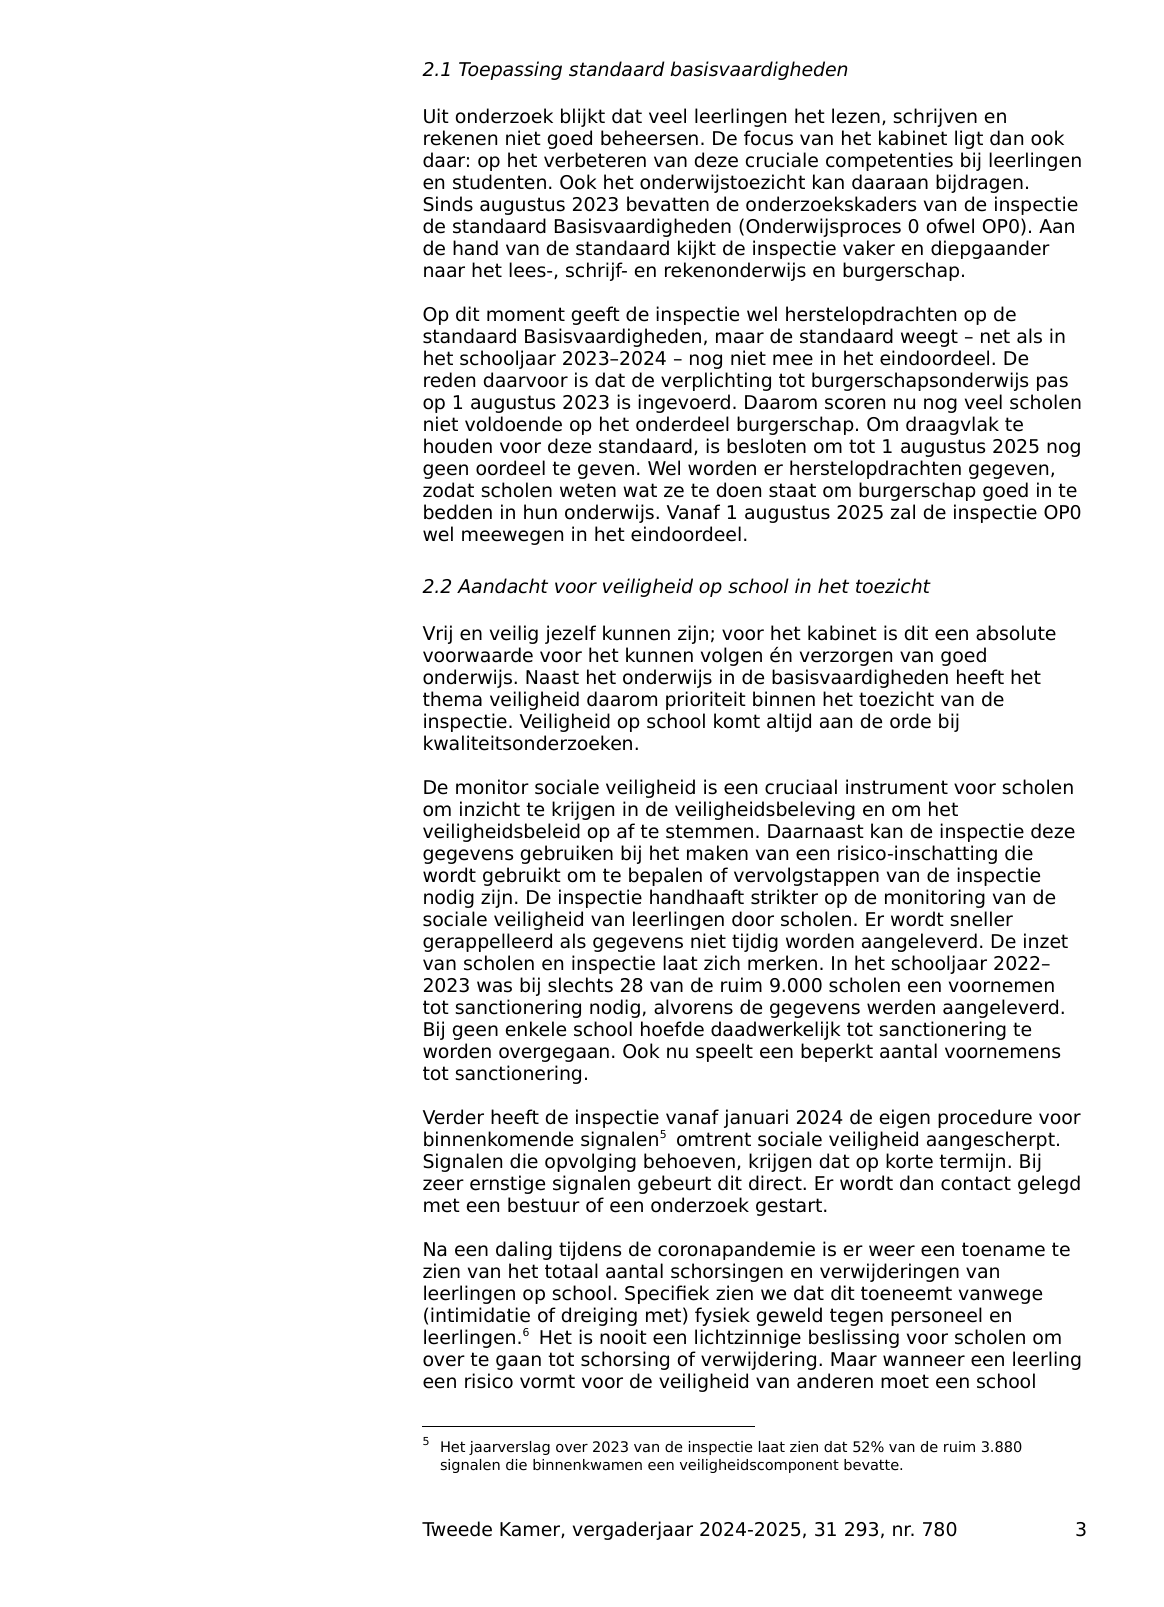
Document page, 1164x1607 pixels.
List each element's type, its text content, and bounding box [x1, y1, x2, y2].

subtitle 2.1 Toepassing standaard basisvaardigheden [422, 59, 1087, 81]
text Het jaarverslag over 2023 van de inspectie laat zien dat 52% van de ruim 3.880 signalen die binnenkwamen een veiligheidscomponent bevatte. [422, 1435, 1087, 1474]
text Vrij en veilig jezelf kunnen zijn; voor het kabinet is dit een absolute voorwaarde voor het kunnen volgen én verzorgen van goed onderwijs. Naast het onderwijs in de basisvaardigheden heeft het thema veiligheid daarom prioriteit binnen het toezicht van de inspectie. Veiligheid op school komt altijd aan de orde bij kwaliteitsonderzoeken. [422, 623, 1087, 755]
text Uit onderzoek blijkt dat veel leerlingen het lezen, schrijven en rekenen niet goed beheersen. De focus van het kabinet ligt dan ook daar: op het verbeteren van deze cruciale competenties bij leerlingen en studenten. Ook het onderwijstoezicht kan daaraan bijdragen. Sinds augustus 2023 bevatten de onderzoekskaders van de inspectie de standaard Basisvaardigheden (Onderwijsproces 0 ofwel OP0). Aan de hand van de standaard kijkt de inspectie vaker en diepgaander naar het lees-, schrijf- en rekenonderwijs en burgerschap. [422, 106, 1087, 282]
text Verder heeft de inspectie vanaf januari 2024 de eigen procedure voor binnenkomende signalen omtrent sociale veiligheid aangescherpt. Signalen die opvolging behoeven, krijgen dat op korte termijn. Bij zeer ernstige signalen gebeurt dit direct. Er wordt dan contact gelegd met een bestuur of een onderzoek gestart. [422, 1107, 1087, 1217]
text Na een daling tijdens de coronapandemie is er weer een toename te zien van het totaal aantal schorsingen en verwijderingen van leerlingen op school. Specifiek zien we dat dit toeneemt vanwege (intimidatie of dreiging met) fysiek geweld tegen personeel en leerlingen. Het is nooit een lichtzinnige beslissing voor scholen om over te gaan tot schorsing of verwijdering. Maar wanneer een leerling een risico vormt voor de veiligheid van anderen moet een school [422, 1239, 1087, 1393]
text De monitor sociale veiligheid is een cruciaal instrument voor scholen om inzicht te krijgen in de veiligheidsbeleving en om het veiligheidsbeleid op af te stemmen. Daarnaast kan de inspectie deze gegevens gebruiken bij het maken van een risico-inschatting die wordt gebruikt om te bepalen of vervolgstappen van de inspectie nodig zijn. De inspectie handhaaft strikter op de monitoring van de sociale veiligheid van leerlingen door scholen. Er wordt sneller gerappelleerd als gegevens niet tijdig worden aangeleverd. De inzet van scholen en inspectie laat zich merken. In het schooljaar 2022–2023 was bij slechts 28 van de ruim 9.000 scholen een voornemen tot sanctionering nodig, alvorens de gegevens werden aangeleverd. Bij geen enkele school hoefde daadwerkelijk tot sanctionering te worden overgegaan. Ook nu speelt een beperkt aantal voornemens tot sanctionering. [422, 777, 1087, 1084]
subtitle 2.2 Aandacht voor veiligheid op school in het toezicht [422, 576, 1087, 598]
text Op dit moment geeft de inspectie wel herstelopdrachten op de standaard Basisvaardigheden, maar de standaard weegt – net als in het schooljaar 2023–2024 – nog niet mee in het eindoordeel. De reden daarvoor is dat de verplichting tot burgerschapsonderwijs pas op 1 augustus 2023 is ingevoerd. Daarom scoren nu nog veel scholen niet voldoende op het onderdeel burgerschap. Om draagvlak te houden voor deze standaard, is besloten om tot 1 augustus 2025 nog geen oordeel te geven. Wel worden er herstelopdrachten gegeven, zodat scholen weten wat ze te doen staat om burgerschap goed in te bedden in hun onderwijs. Vanaf 1 augustus 2025 zal de inspectie OP0 wel meewegen in het eindoordeel. [422, 304, 1087, 546]
